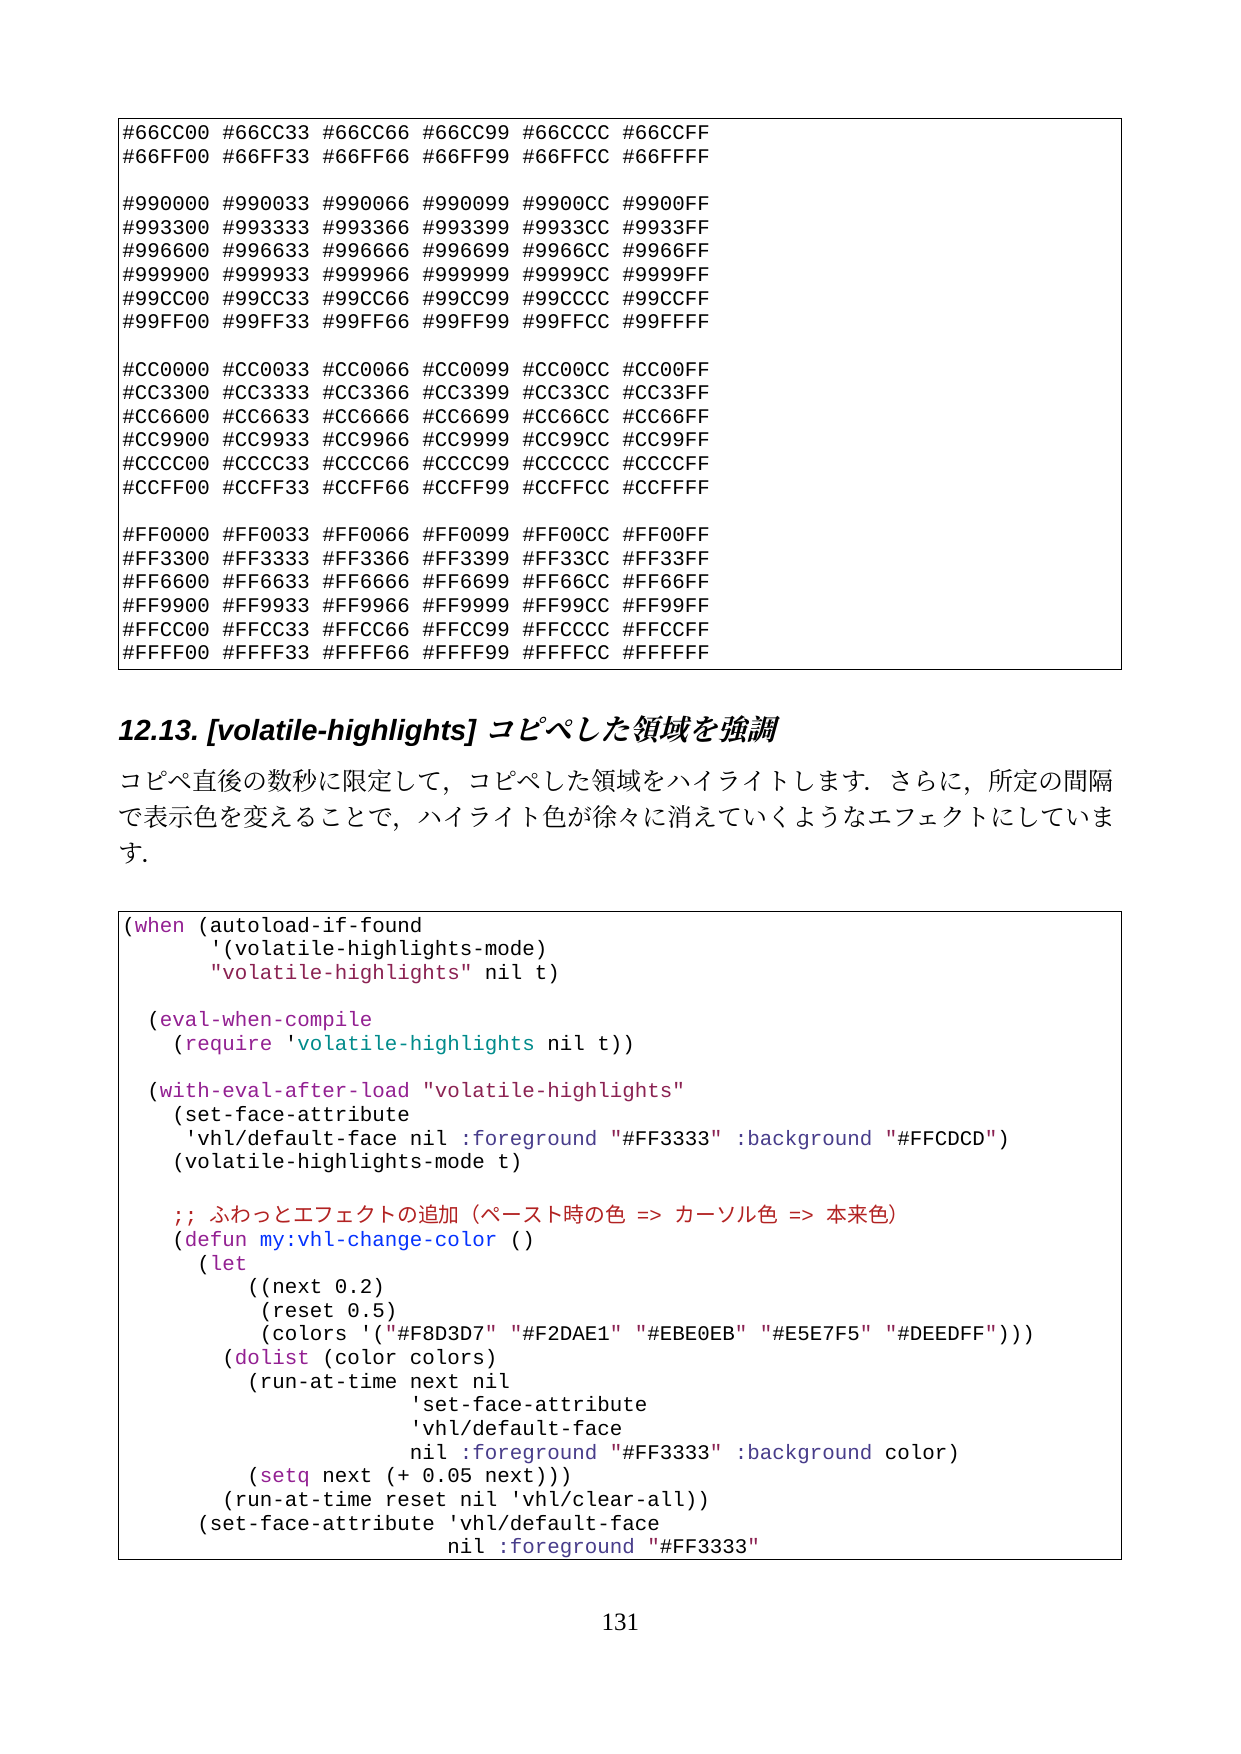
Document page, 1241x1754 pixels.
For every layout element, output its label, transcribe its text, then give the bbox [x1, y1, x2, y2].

text (require 'volatile-highlights nil t)) [119, 1029, 1121, 1053]
text (run-at-time next nil [119, 1367, 1121, 1390]
text #CC6600 #CC6633 #CC6666 #CC6699 #CC66CC #CC66FF [119, 402, 1121, 426]
text (defun my:vhl-change-color () [119, 1225, 1121, 1248]
text #66CC00 #66CC33 #66CC66 #66CC99 #66CCCC #66CCFF [119, 119, 1121, 142]
text #FF6600 #FF6633 #FF6666 #FF6699 #FF66CC #FF66FF [119, 567, 1121, 591]
text #66FF00 #66FF33 #66FF66 #66FF99 #66FFCC #66FFFF [119, 142, 1121, 165]
text (volatile-highlights-mode t) [119, 1147, 1121, 1171]
text ;; ふわっとエフェクトの追加（ペースト時の色 => カーソル色 => 本来色） [119, 1194, 1121, 1225]
text (dolist (color colors) [119, 1343, 1121, 1367]
text ((next 0.2) [119, 1272, 1121, 1296]
text コピペ直後の数秒に限定して，コピペした領域をハイライトします．さらに，所定の間隔で表示色を変えることで，ハイライト色が徐々に消えていくようなエフェクトにしています． [118, 762, 1122, 898]
text #990000 #990033 #990066 #990099 #9900CC #9900FF [119, 189, 1121, 213]
text #999900 #999933 #999966 #999999 #9999CC #9999FF [119, 260, 1121, 284]
text #CC3300 #CC3333 #CC3366 #CC3399 #CC33CC #CC33FF [119, 378, 1121, 402]
text #FFFF00 #FFFF33 #FFFF66 #FFFF99 #FFFFCC #FFFFFF [119, 638, 1121, 669]
text 'vhl/default-face nil :foreground "#FF3333" :background "#FFCDCD") [119, 1123, 1121, 1147]
text (eval-when-compile [119, 1005, 1121, 1029]
text #CCCC00 #CCCC33 #CCCC66 #CCCC99 #CCCCCC #CCCCFF [119, 449, 1121, 473]
text nil :foreground "#FF3333" :background color) [119, 1438, 1121, 1461]
text (let [119, 1248, 1121, 1272]
text 'vhl/default-face [119, 1414, 1121, 1438]
text '(volatile-highlights-mode) [119, 934, 1121, 958]
text (when (autoload-if-found [119, 912, 1121, 934]
text #FF3300 #FF3333 #FF3366 #FF3399 #FF33CC #FF33FF [119, 544, 1121, 567]
text "volatile-highlights" nil t) [119, 958, 1121, 982]
text (run-at-time reset nil 'vhl/clear-all)) [119, 1485, 1121, 1509]
text (setq next (+ 0.05 next))) [119, 1461, 1121, 1485]
text #FF9900 #FF9933 #FF9966 #FF9999 #FF99CC #FF99FF [119, 591, 1121, 615]
subtitle [volatile-highlights] コピペした領域を強調 [118, 707, 1122, 749]
text #99CC00 #99CC33 #99CC66 #99CC99 #99CCCC #99CCFF [119, 284, 1121, 307]
text #FFCC00 #FFCC33 #FFCC66 #FFCC99 #FFCCCC #FFCCFF [119, 615, 1121, 638]
text #996600 #996633 #996666 #996699 #9966CC #9966FF [119, 236, 1121, 260]
text (with-eval-after-load "volatile-highlights" [119, 1076, 1121, 1100]
text 'set-face-attribute [119, 1390, 1121, 1414]
text (reset 0.5) [119, 1296, 1121, 1319]
text #99FF00 #99FF33 #99FF66 #99FF99 #99FFCC #99FFFF [119, 307, 1121, 331]
text (set-face-attribute [119, 1100, 1121, 1123]
text #FF0000 #FF0033 #FF0066 #FF0099 #FF00CC #FF00FF [119, 520, 1121, 544]
text #993300 #993333 #993366 #993399 #9933CC #9933FF [119, 213, 1121, 236]
text #CC0000 #CC0033 #CC0066 #CC0099 #CC00CC #CC00FF [119, 354, 1121, 378]
text #CCFF00 #CCFF33 #CCFF66 #CCFF99 #CCFFCC #CCFFFF [119, 473, 1121, 496]
text (set-face-attribute 'vhl/default-face [119, 1509, 1121, 1532]
text (colors '("#F8D3D7" "#F2DAE1" "#EBE0EB" "#E5E7F5" "#DEEDFF"))) [119, 1319, 1121, 1343]
text nil :foreground "#FF3333" [119, 1532, 1121, 1559]
text #CC9900 #CC9933 #CC9966 #CC9999 #CC99CC #CC99FF [119, 426, 1121, 449]
